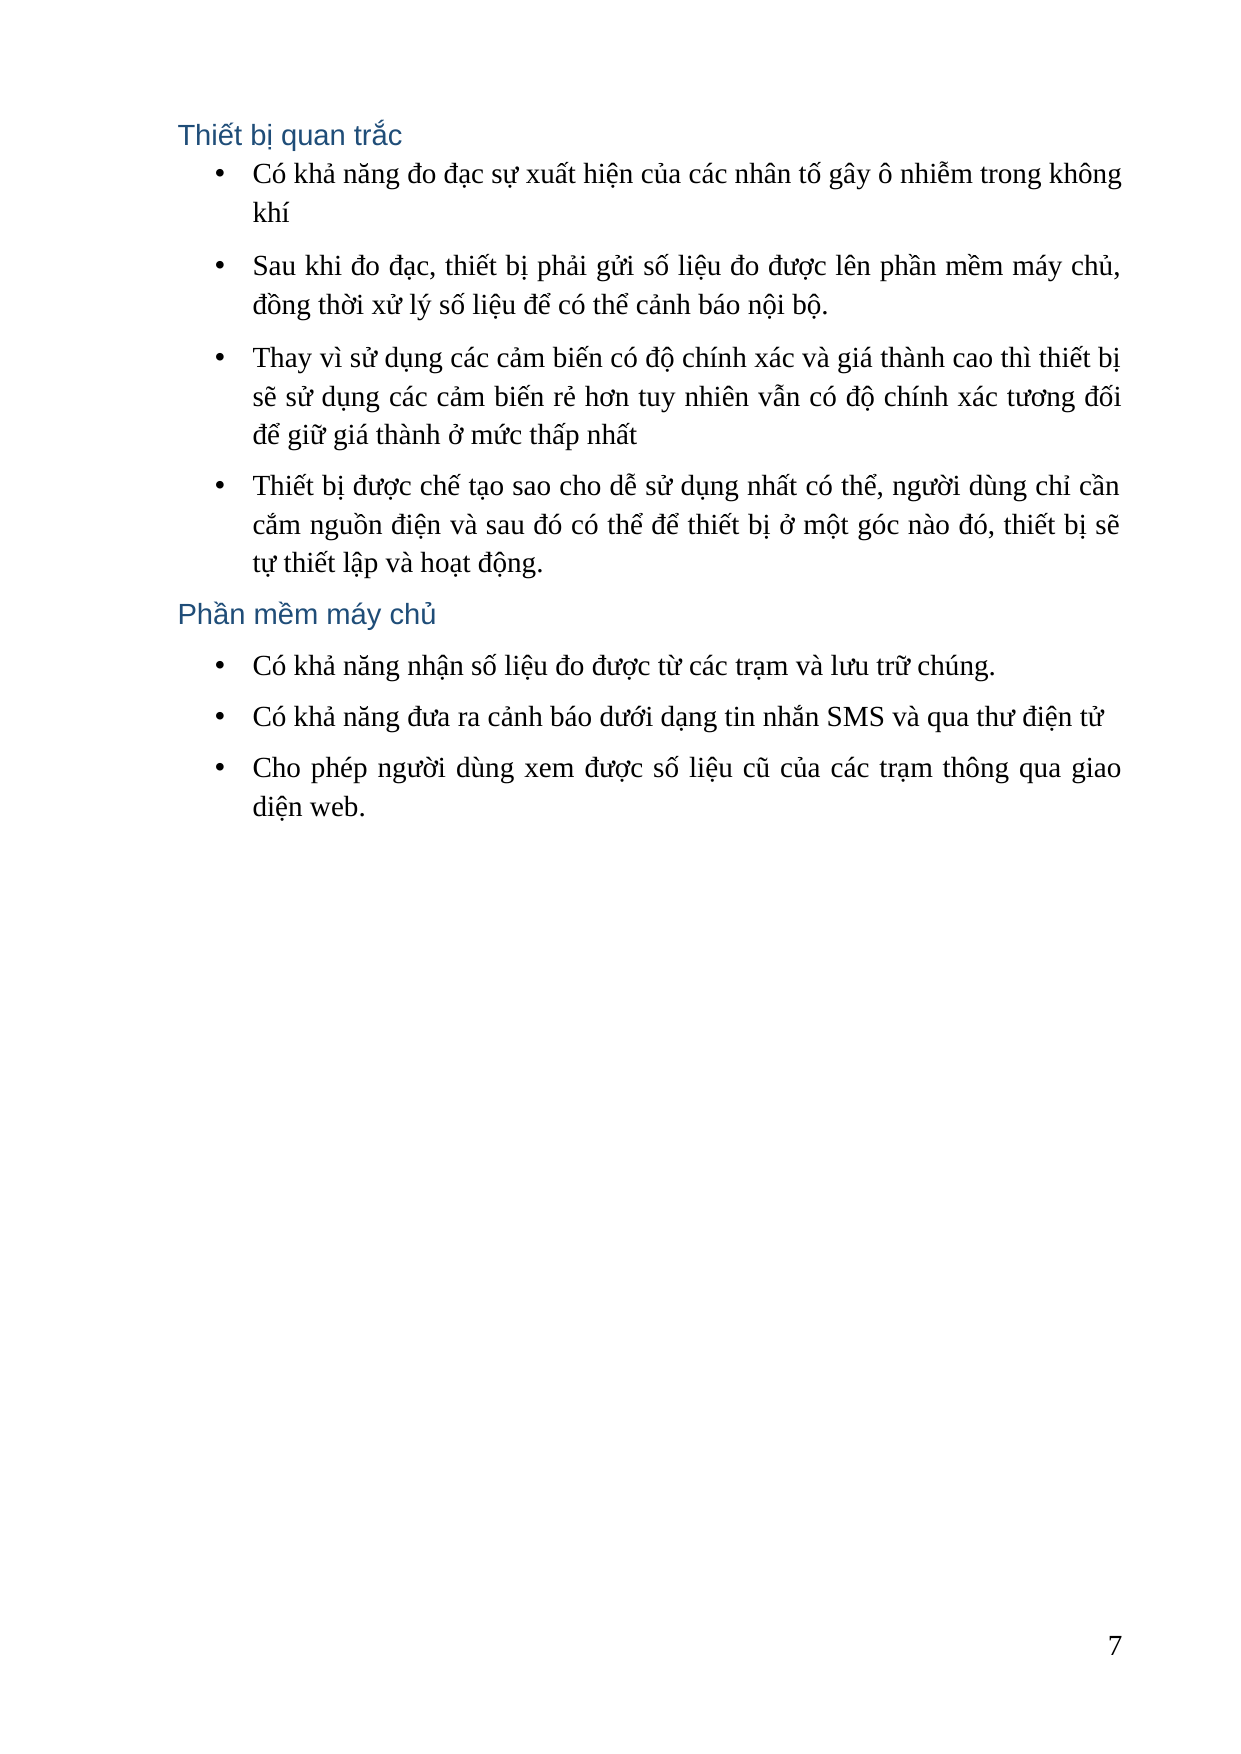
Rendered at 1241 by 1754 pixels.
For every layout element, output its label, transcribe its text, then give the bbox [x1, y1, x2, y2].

list Sau khi đo đạc, thiết bị phải gửi số liệu đo được lên phần mềm máy chủ, đồng thời xử lý số liệu để có thể cảnh báo nội bộ. [215, 248, 1122, 321]
list Cho phép người dùng xem được số liệu cũ của các trạm thông qua giao diện web. [215, 750, 1122, 822]
list Có khả năng nhận số liệu đo được từ các trạm và lưu trữ chúng. [215, 648, 1122, 681]
subtitle Phần mềm máy chủ [177, 597, 1122, 630]
list Thiết bị được chế tạo sao cho dễ sử dụng nhất có thể, người dùng chỉ cần cắm nguồn điện và sau đó có thể để thiết bị ở một góc nào đó, thiết bị sẽ tự thiết lập và hoạt động. [215, 468, 1122, 579]
list Thay vì sử dụng các cảm biến có độ chính xác và giá thành cao thì thiết bị sẽ sử dụng các cảm biến rẻ hơn tuy nhiên vẫn có độ chính xác tương đối để giữ giá thành ở mức thấp nhất [215, 340, 1122, 451]
list Có khả năng đo đạc sự xuất hiện của các nhân tố gây ô nhiễm trong không khí [215, 157, 1122, 229]
subtitle Thiết bị quan trắc [177, 118, 1122, 152]
list Có khả năng đưa ra cảnh báo dưới dạng tin nhắn SMS và qua thư điện tử [215, 699, 1122, 732]
